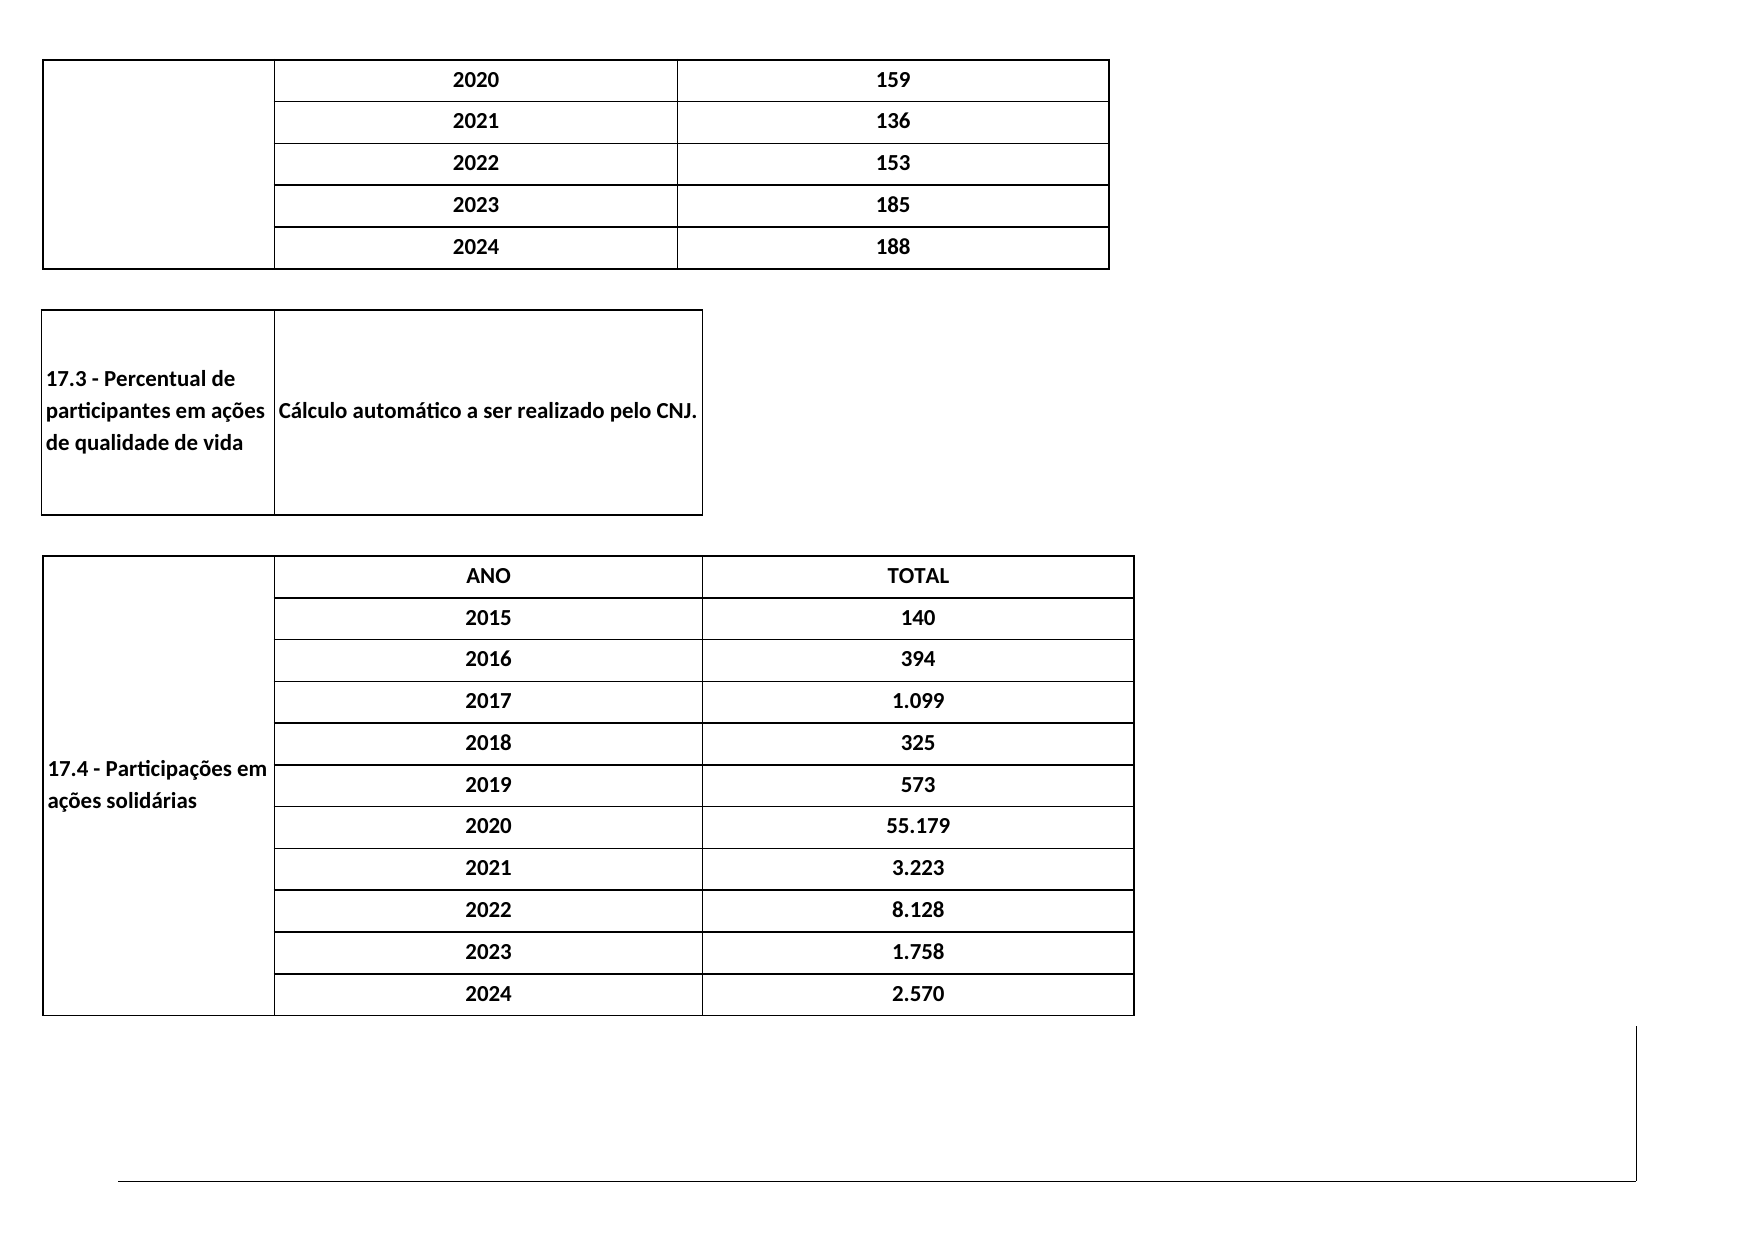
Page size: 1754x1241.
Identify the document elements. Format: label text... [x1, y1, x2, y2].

table_header TOTAL [703, 557, 1133, 597]
table_cell 140 [703, 599, 1133, 639]
table_cell 188 [678, 228, 1108, 268]
table_cell 2.570 [703, 975, 1133, 1015]
table_cell 2016 [275, 640, 702, 681]
table_cell 325 [703, 724, 1133, 764]
table_cell 1.099 [703, 682, 1133, 722]
table_cell 136 [678, 102, 1108, 142]
table_cell 3.223 [703, 849, 1133, 889]
table_cell 8.128 [703, 891, 1133, 931]
table_cell 2020 [275, 61, 677, 101]
table_cell 394 [703, 640, 1133, 681]
table_cell 2022 [275, 891, 702, 931]
table_cell 1.758 [703, 933, 1133, 973]
table_header [44, 61, 274, 268]
table_cell 55.179 [703, 807, 1133, 848]
table_cell 2018 [275, 724, 702, 764]
table_cell 153 [678, 144, 1108, 184]
table_cell 2024 [275, 975, 702, 1015]
table_cell 2021 [275, 849, 702, 889]
table_cell 2023 [275, 933, 702, 973]
table_cell 2017 [275, 682, 702, 722]
table_header ANO [275, 557, 702, 597]
table_cell 2023 [275, 186, 677, 226]
table_cell 2024 [275, 228, 677, 268]
table_cell 2019 [275, 766, 702, 806]
table_cell 2015 [275, 599, 702, 639]
table_header 17.3 - Percentual de participantes em ações de qualidade de vida [42, 311, 274, 514]
table_cell 573 [703, 766, 1133, 806]
table_header Cálculo automático a ser realizado pelo CNJ. [275, 311, 702, 514]
table_cell 159 [678, 61, 1108, 101]
table_cell 185 [678, 186, 1108, 226]
table_cell 2020 [275, 807, 702, 848]
table_header 17.4 - Participações em ações solidárias [44, 557, 274, 1015]
table_cell 2021 [275, 102, 677, 142]
table_cell 2022 [275, 144, 677, 184]
